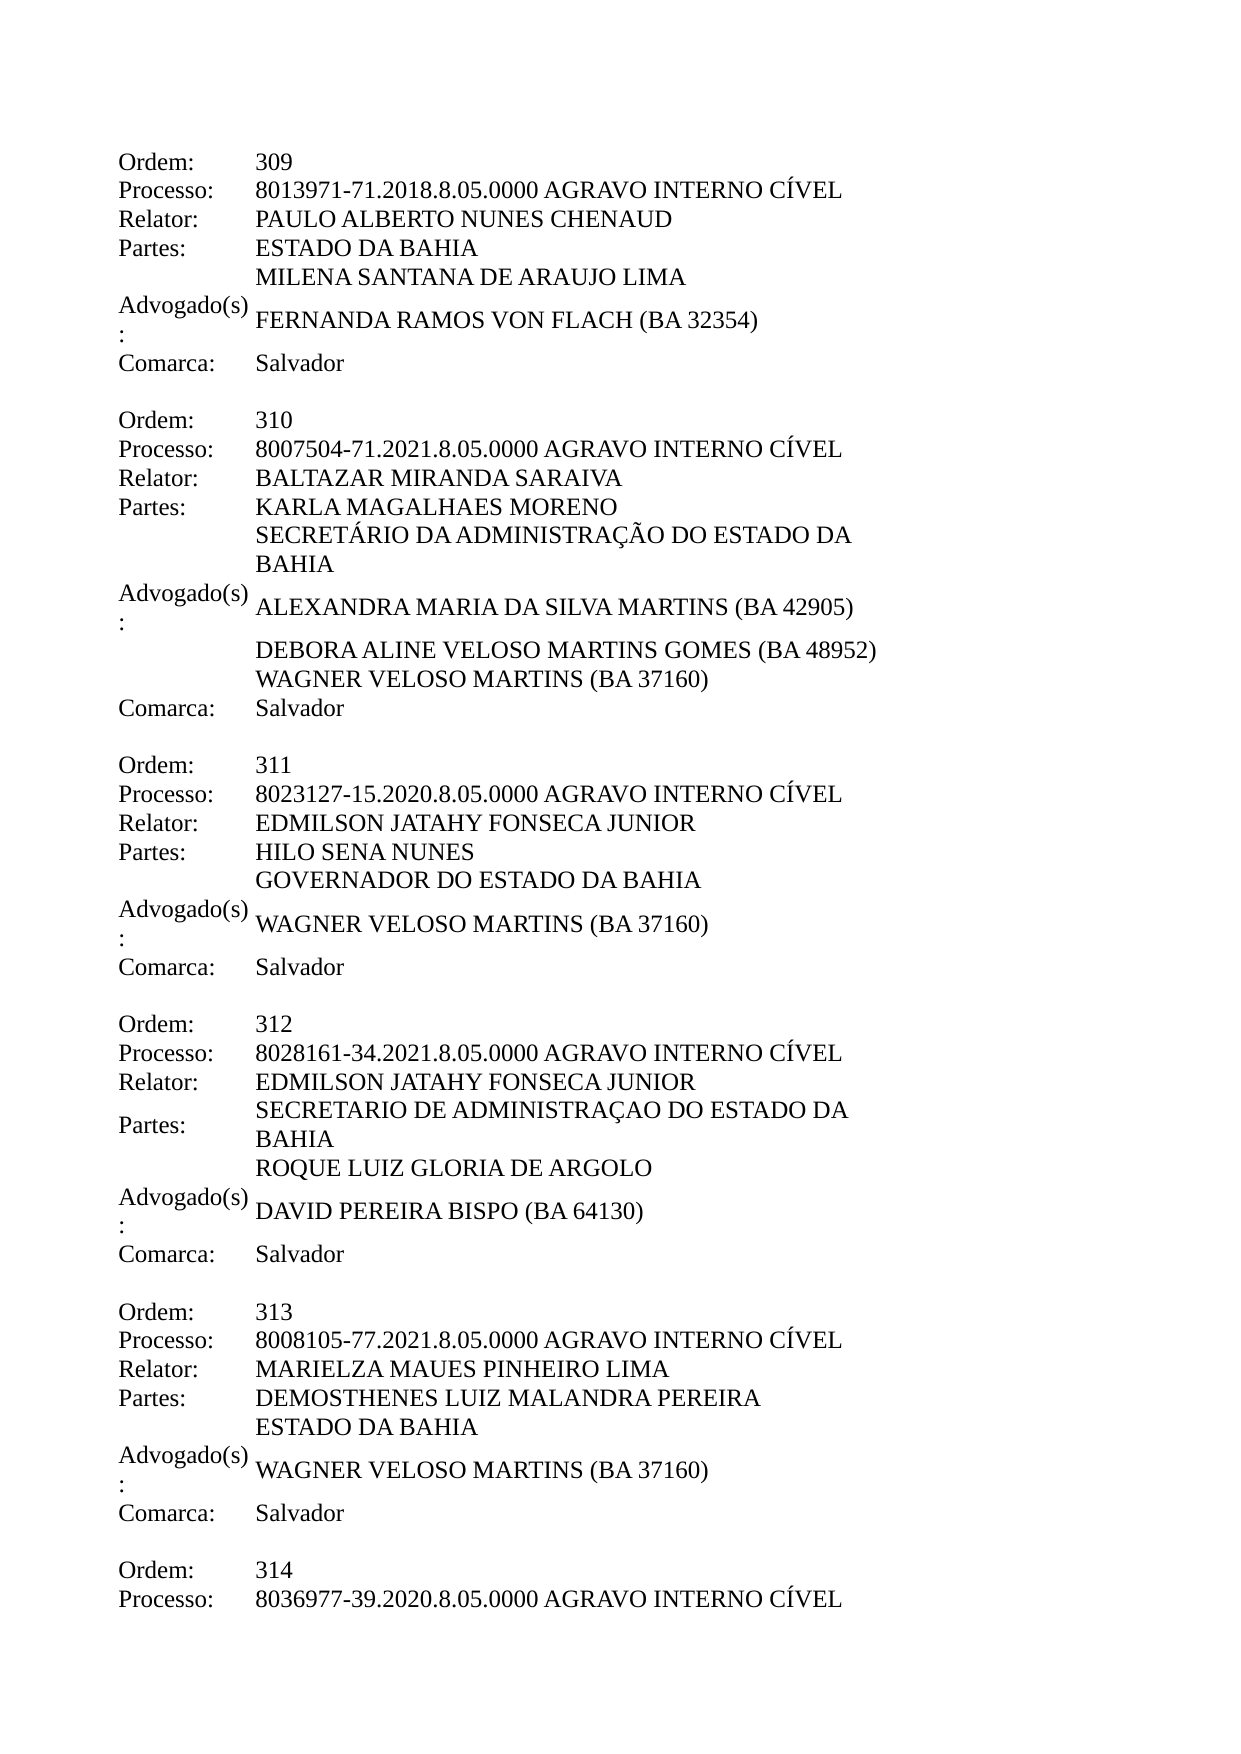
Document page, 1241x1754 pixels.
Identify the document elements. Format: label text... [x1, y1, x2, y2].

table_header 311 [255, 751, 845, 779]
table_cell DAVID PEREIRA BISPO (BA 64130) [255, 1182, 932, 1239]
table_cell 8008105-77.2021.8.05.0000 AGRAVO INTERNO CÍVEL [255, 1326, 845, 1354]
table_cell Processo: [118, 1584, 255, 1613]
table_cell Salvador [255, 693, 936, 722]
table_header Ordem: [118, 1297, 255, 1326]
table_cell Advogado(s): [118, 1441, 255, 1498]
table_cell Processo: [118, 1326, 255, 1354]
table_header Ordem: [118, 406, 255, 434]
table_cell [118, 1412, 255, 1441]
table_cell Partes: [118, 1096, 255, 1153]
table_cell [118, 664, 255, 693]
table_cell MILENA SANTANA DE ARAUJO LIMA [255, 262, 845, 291]
table_cell Partes: [118, 492, 255, 521]
table_header Ordem: [118, 1556, 255, 1584]
table_cell ESTADO DA BAHIA [255, 1412, 845, 1441]
table_cell Comarca: [118, 1498, 255, 1527]
table_header 314 [255, 1556, 845, 1584]
table_cell Advogado(s): [118, 894, 255, 952]
table_cell 8013971-71.2018.8.05.0000 AGRAVO INTERNO CÍVEL [255, 176, 845, 204]
table_cell Partes: [118, 1383, 255, 1412]
table_cell HILO SENA NUNES [255, 837, 845, 866]
table_header Ordem: [118, 147, 255, 176]
table_cell Comarca: [118, 1239, 255, 1268]
table_header Ordem: [118, 751, 255, 779]
table_cell KARLA MAGALHAES MORENO [255, 492, 936, 521]
table_cell [118, 636, 255, 664]
table_cell Relator: [118, 1354, 255, 1383]
table_cell ROQUE LUIZ GLORIA DE ARGOLO [255, 1153, 932, 1182]
table_header Ordem: [118, 1009, 255, 1038]
table_cell Comarca: [118, 693, 255, 722]
table_cell Salvador [255, 348, 845, 377]
table_cell Partes: [118, 837, 255, 866]
table_cell Relator: [118, 204, 255, 233]
table_cell Relator: [118, 808, 255, 837]
table_cell DEBORA ALINE VELOSO MARTINS GOMES (BA 48952) [255, 636, 936, 664]
table_header 313 [255, 1297, 845, 1326]
table_cell MARIELZA MAUES PINHEIRO LIMA [255, 1354, 845, 1383]
table_cell Relator: [118, 1067, 255, 1096]
table_cell Processo: [118, 176, 255, 204]
table_cell [118, 866, 255, 894]
table_header 310 [255, 406, 936, 434]
table_cell GOVERNADOR DO ESTADO DA BAHIA [255, 866, 845, 894]
table_cell Comarca: [118, 952, 255, 981]
table_cell BALTAZAR MIRANDA SARAIVA [255, 463, 936, 492]
table_cell [118, 262, 255, 291]
table_header 309 [255, 147, 845, 176]
table_cell SECRETÁRIO DA ADMINISTRAÇÃO DO ESTADO DA BAHIA [255, 521, 936, 578]
table_cell 8028161-34.2021.8.05.0000 AGRAVO INTERNO CÍVEL [255, 1038, 932, 1067]
table_cell Processo: [118, 1038, 255, 1067]
table_cell 8023127-15.2020.8.05.0000 AGRAVO INTERNO CÍVEL [255, 779, 845, 808]
table_cell Salvador [255, 1498, 845, 1527]
table_cell Salvador [255, 952, 845, 981]
table_cell [118, 521, 255, 578]
table_cell 8007504-71.2021.8.05.0000 AGRAVO INTERNO CÍVEL [255, 434, 936, 463]
table_cell Advogado(s): [118, 291, 255, 348]
table_cell Salvador [255, 1239, 932, 1268]
table_cell PAULO ALBERTO NUNES CHENAUD [255, 204, 845, 233]
table_cell EDMILSON JATAHY FONSECA JUNIOR [255, 808, 845, 837]
table_cell Processo: [118, 434, 255, 463]
table_cell Advogado(s): [118, 1182, 255, 1239]
table_cell FERNANDA RAMOS VON FLACH (BA 32354) [255, 291, 845, 348]
table_cell 8036977-39.2020.8.05.0000 AGRAVO INTERNO CÍVEL [255, 1584, 845, 1613]
table_cell WAGNER VELOSO MARTINS (BA 37160) [255, 1441, 845, 1498]
table_cell ESTADO DA BAHIA [255, 233, 845, 262]
table_cell WAGNER VELOSO MARTINS (BA 37160) [255, 664, 936, 693]
table_cell Comarca: [118, 348, 255, 377]
table_cell Advogado(s): [118, 578, 255, 636]
table_cell Processo: [118, 779, 255, 808]
table_cell Relator: [118, 463, 255, 492]
table_cell DEMOSTHENES LUIZ MALANDRA PEREIRA [255, 1383, 845, 1412]
table_cell EDMILSON JATAHY FONSECA JUNIOR [255, 1067, 932, 1096]
table_header 312 [255, 1009, 932, 1038]
table_cell ALEXANDRA MARIA DA SILVA MARTINS (BA 42905) [255, 578, 936, 636]
table_cell [118, 1153, 255, 1182]
table_cell Partes: [118, 233, 255, 262]
table_cell SECRETARIO DE ADMINISTRAÇAO DO ESTADO DA BAHIA [255, 1096, 932, 1153]
table_cell WAGNER VELOSO MARTINS (BA 37160) [255, 894, 845, 952]
